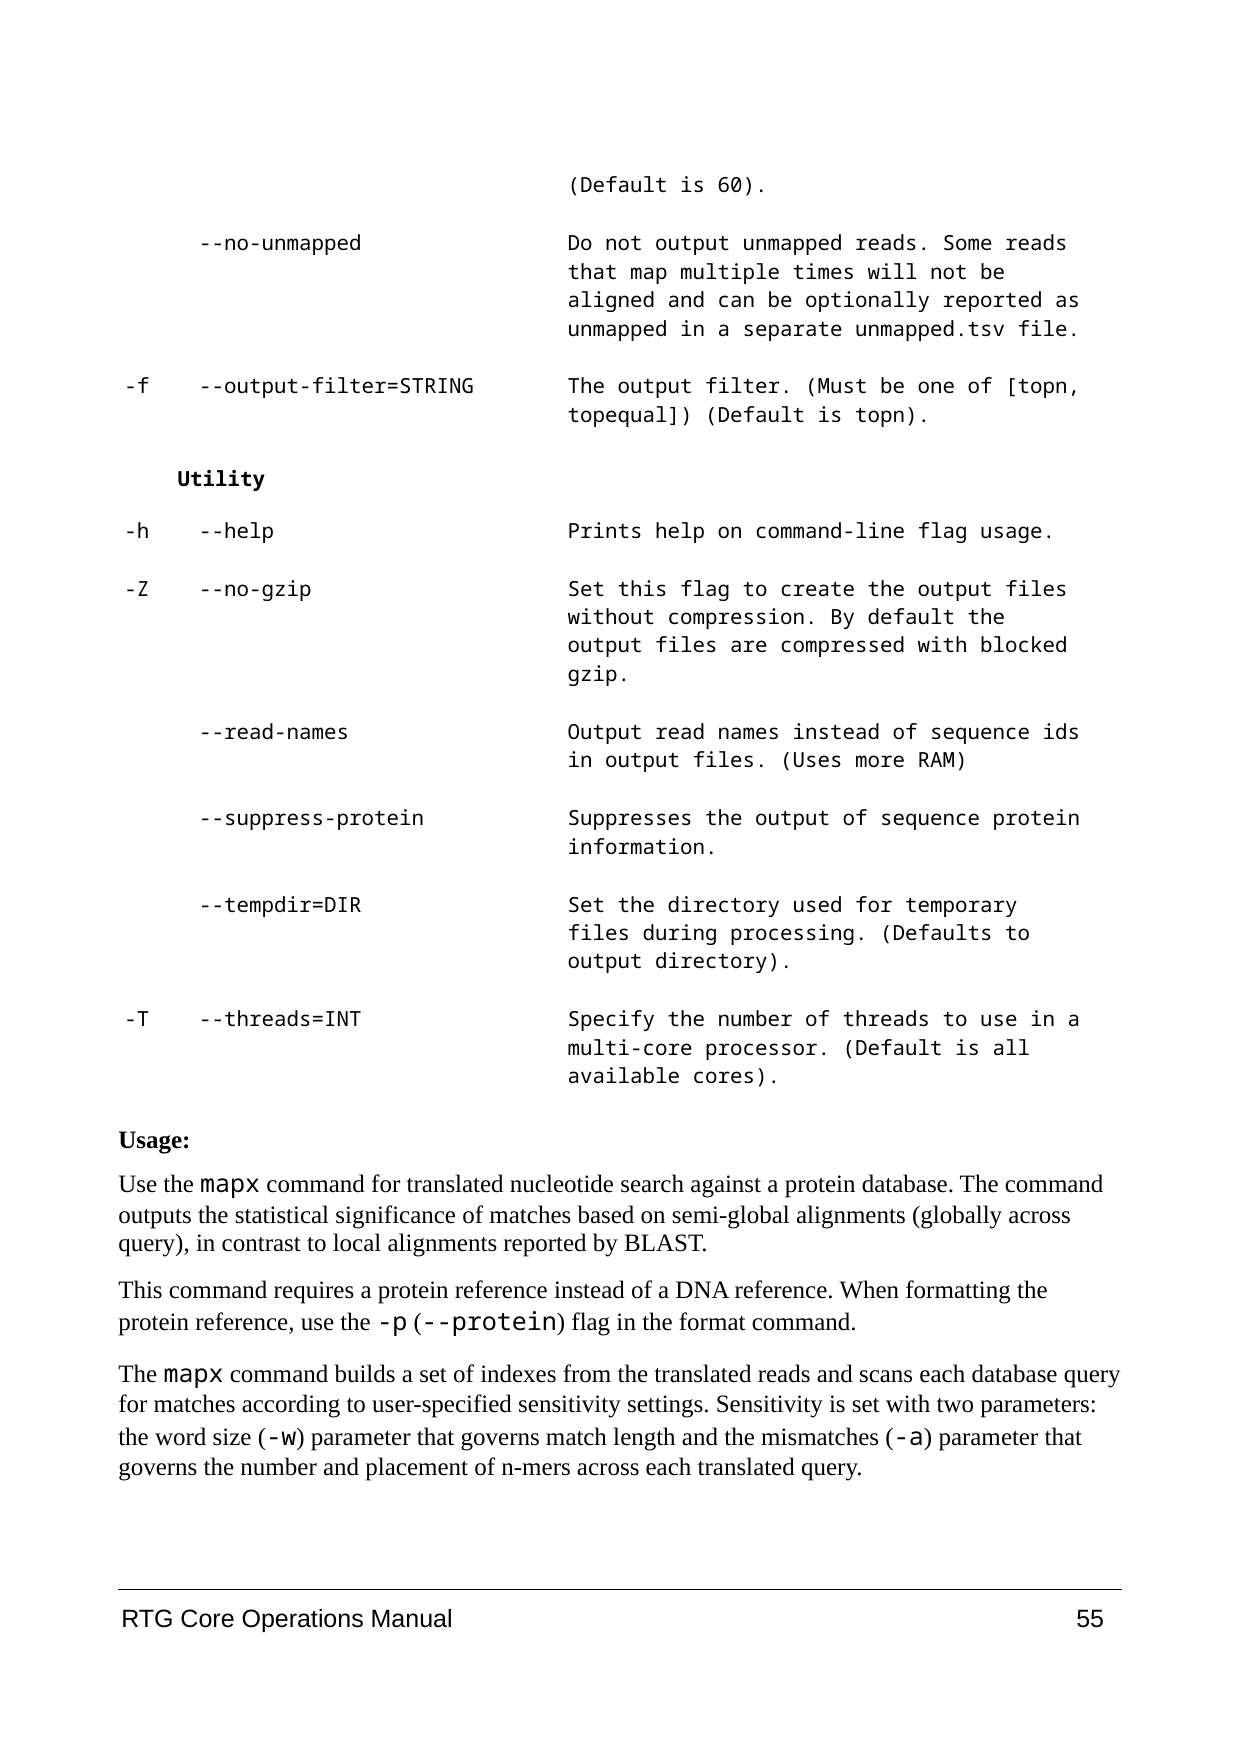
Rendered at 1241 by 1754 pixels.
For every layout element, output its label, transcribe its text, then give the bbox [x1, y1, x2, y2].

table_cell --no-gzip [193, 562, 561, 705]
table_cell [118, 159, 193, 217]
table_header --help [193, 504, 561, 562]
table_cell [118, 217, 193, 360]
table_cell The output filter. (Must be one of [topn, topequal]) (Default is topn). [561, 360, 1093, 446]
table_cell [193, 159, 561, 217]
table_cell [118, 878, 193, 993]
table_cell -f [118, 360, 193, 446]
table_cell Do not output unmapped reads. Some reads that map multiple times will not be aligned and can be optionally reported as unmapped in a separate unmapped.tsv file. [561, 217, 1093, 360]
table_cell (Default is 60). [561, 159, 1093, 217]
table_cell [118, 705, 193, 792]
table_cell Set this flag to create the output files without compression. By default the output files are compressed with blocked gzip. [561, 562, 1093, 705]
table_cell Output read names instead of sequence ids in output files. (Uses more RAM) [561, 705, 1093, 792]
table_cell Set the directory used for temporary files during processing. (Defaults to output directory). [561, 878, 1093, 993]
table_cell -T [118, 993, 193, 1107]
text The mapx command builds a set of indexes from the translated reads and scans each database query for matches according to user-specified sensitivity settings. Sensitivity is set with two parameters: the word size (-w) parameter that governs match length and the mismatches (-a) parameter that governs the number and placement of n-mers across each translated query. [118, 1356, 1122, 1481]
subtitle Usage: [118, 1125, 1122, 1154]
table_cell --threads=INT [193, 993, 561, 1107]
table_cell --suppress-protein [193, 792, 561, 878]
table_cell Specify the number of threads to use in a multi-core processor. (Default is all available cores). [561, 993, 1093, 1107]
table_cell --tempdir=DIR [193, 878, 561, 993]
table_cell [118, 792, 193, 878]
table_cell --output-filter=STRING [193, 360, 561, 446]
text This command requires a protein reference instead of a DNA reference. When formatting the protein reference, use the -p (--protein) flag in the format command. [118, 1275, 1122, 1338]
table_header Prints help on command-line flag usage. [561, 504, 1093, 562]
table_cell -Z [118, 562, 193, 705]
text Utility [177, 464, 1122, 492]
table_cell --read-names [193, 705, 561, 792]
table_cell --no-unmapped [193, 217, 561, 360]
table_header -h [118, 504, 193, 562]
text Use the mapx command for translated nucleotide search against a protein database. The command outputs the statistical significance of matches based on semi-global alignments (globally across query), in contrast to local alignments reported by BLAST. [118, 1166, 1122, 1257]
table_cell Suppresses the output of sequence protein information. [561, 792, 1093, 878]
